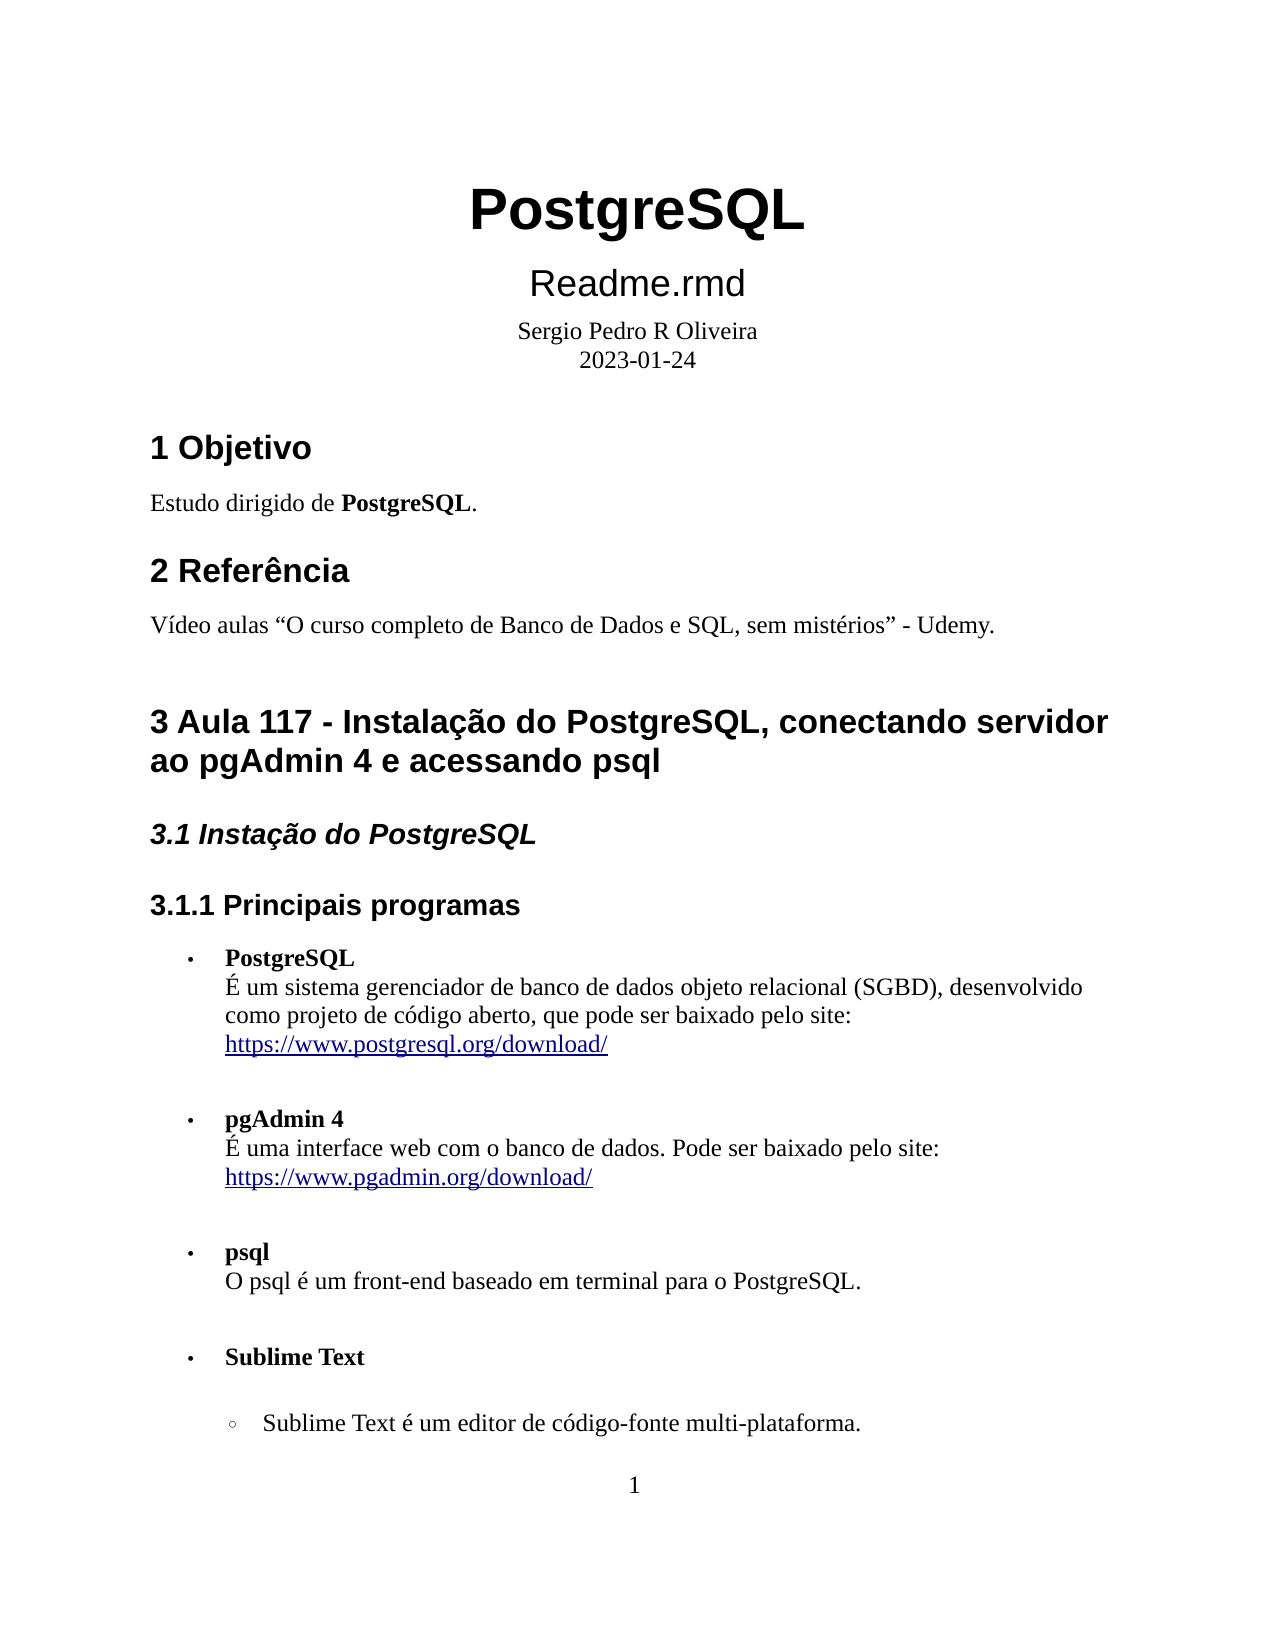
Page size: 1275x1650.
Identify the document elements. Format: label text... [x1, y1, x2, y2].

subtitle 3 Aula 117 - Instalação do PostgreSQL, conectando servidor ao pgAdmin 4 e acessando psql [150, 702, 1125, 779]
text Estudo dirigido de PostgreSQL. [150, 488, 1125, 517]
list Sublime Text [187, 1342, 1125, 1399]
subtitle 2 Referência [150, 551, 1125, 589]
text Vídeo aulas “O curso completo de Banco de Dados e SQL, sem mistérios” - Udemy. [150, 611, 1125, 639]
title PostgreSQL [150, 175, 1125, 242]
list Sublime Text é um editor de código-fonte multi-plataforma. [225, 1408, 1125, 1437]
subtitle 1 Objetivo [150, 428, 1125, 466]
list PostgreSQL É um sistema gerenciador de banco de dados objeto relacional (SGBD), desenvolvido como projeto de código aberto, que pode ser baixado pelo site: https://www.postgresql.org/download/ [187, 943, 1125, 1087]
text Sergio Pedro R Oliveira [150, 316, 1125, 345]
subtitle 3.1.1 Principais programas [150, 888, 1125, 921]
subtitle 3.1 Instação do PostgreSQL [150, 817, 1125, 850]
text 2023-01-24 [150, 345, 1125, 374]
list psql O psql é um front-end baseado em terminal para o PostgreSQL. [187, 1237, 1125, 1324]
subtitle Readme.rmd [150, 261, 1125, 304]
list pgAdmin 4 É uma interface web com o banco de dados. Pode ser baixado pelo site: https://www.pgadmin.org/download/ [187, 1104, 1125, 1219]
